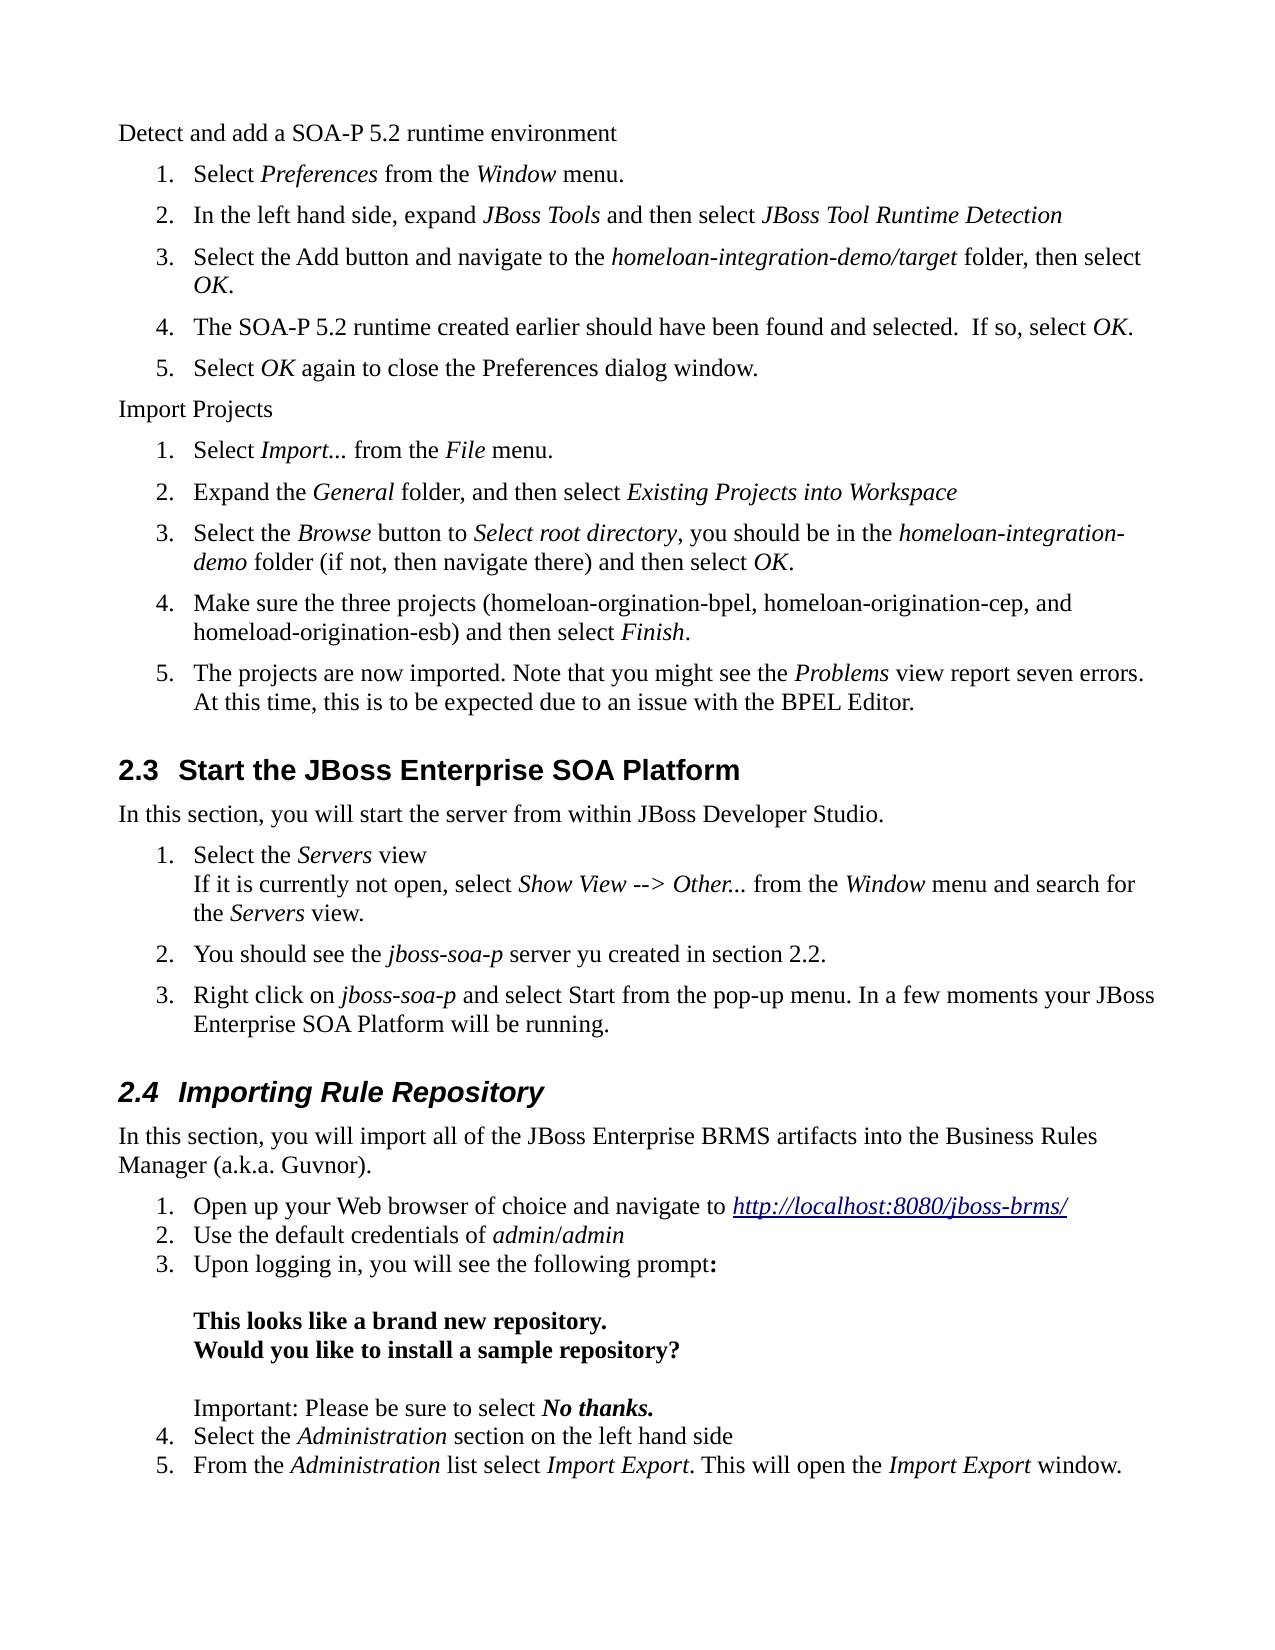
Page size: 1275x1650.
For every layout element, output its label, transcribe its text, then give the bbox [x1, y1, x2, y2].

subtitle Start the JBoss Enterprise SOA Platform [118, 753, 1157, 787]
list Select OK again to close the Preferences dialog window. [156, 353, 1157, 382]
subtitle Importing Rule Repository [118, 1075, 1157, 1109]
list Expand the General folder, and then select Existing Projects into Workspace [156, 477, 1157, 506]
list Select the Add button and navigate to the homeloan-integration-demo/target folder, then select OK. [156, 242, 1157, 299]
list Right click on jboss-soa-p and select Start from the pop-up menu. In a few moments your JBoss Enterprise SOA Platform will be running. [156, 980, 1157, 1038]
list Select the Administration section on the left hand side [156, 1421, 1157, 1450]
list Open up your Web browser of choice and navigate to http://localhost:8080/jboss-brms/ [156, 1191, 1157, 1220]
list In the left hand side, expand JBoss Tools and then select JBoss Tool Runtime Detection [156, 201, 1157, 229]
list Make sure the three projects (homeloan-orgination-bpel, homeloan-origination-cep, and homeload-origination-esb) and then select Finish. [156, 588, 1157, 646]
list Would you like to install a sample repository? Important: Please be sure to select No thanks. [156, 1335, 1157, 1421]
text In this section, you will start the server from within JBoss Developer Studio. [118, 799, 1157, 828]
list The SOA-P 5.2 runtime created earlier should have been found and selected. If so, select OK. [156, 312, 1157, 341]
list Upon logging in, you will see the following prompt: This looks like a brand new repository. [156, 1249, 1157, 1335]
list Use the default credentials of admin/admin [156, 1220, 1157, 1249]
list You should see the jboss-soa-p server yu created in section 2.2. [156, 939, 1157, 968]
list Select the Servers view If it is currently not open, select Show View --> Other... from the Window menu and search for the Servers view. [156, 840, 1157, 927]
list Select the Browse button to Select root directory, you should be in the homeloan-integration-demo folder (if not, then navigate there) and then select OK. [156, 518, 1157, 576]
list From the Administration list select Import Export. This will open the Import Export window. [156, 1450, 1157, 1479]
text Import Projects [118, 394, 1157, 423]
list Select Import... from the File menu. [156, 436, 1157, 464]
text In this section, you will import all of the JBoss Enterprise BRMS artifacts into the Business Rules Manager (a.k.a. Guvnor). [118, 1121, 1157, 1179]
list Select Preferences from the Window menu. [156, 159, 1157, 188]
list The projects are now imported. Note that you might see the Problems view report seven errors. At this time, this is to be expected due to an issue with the BPEL Editor. [156, 658, 1157, 716]
text Detect and add a SOA-P 5.2 runtime environment [118, 118, 1157, 147]
